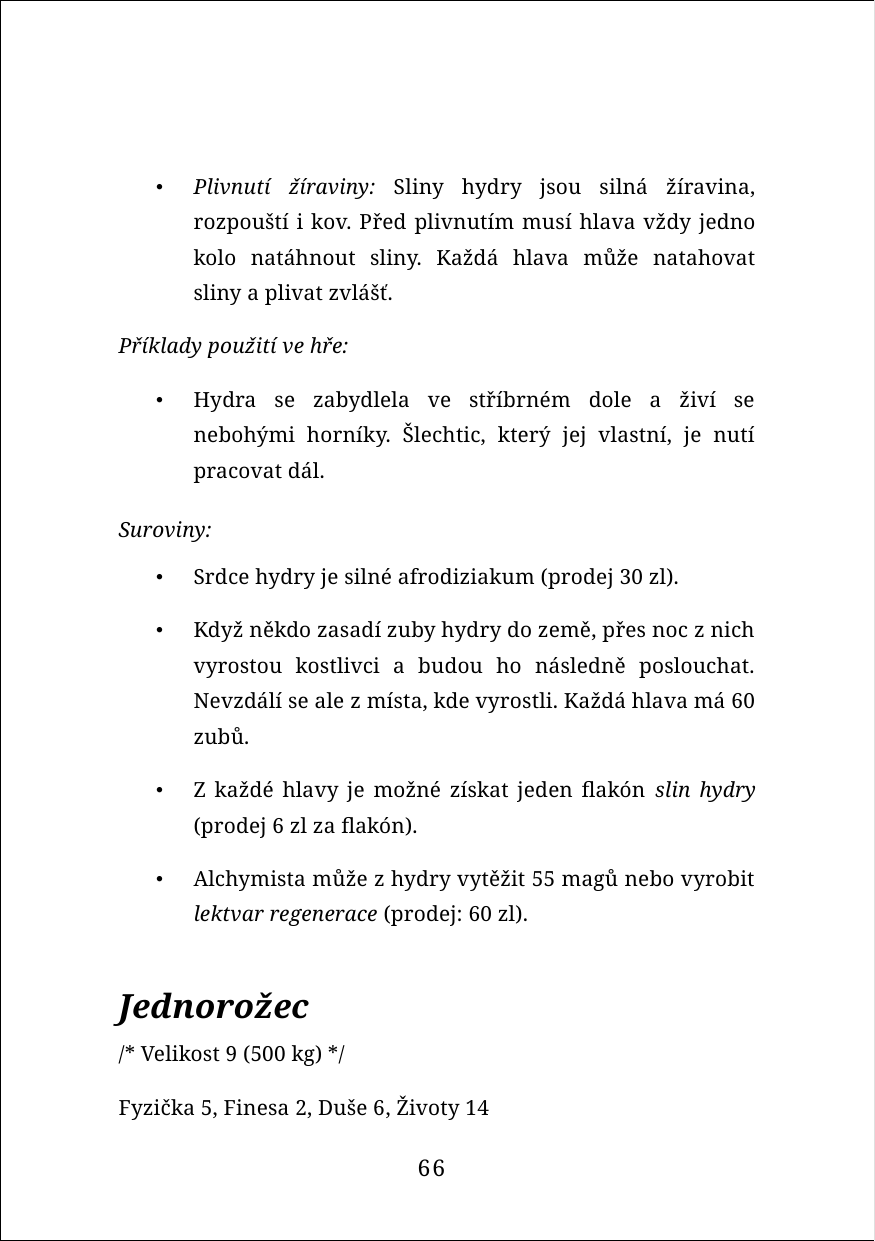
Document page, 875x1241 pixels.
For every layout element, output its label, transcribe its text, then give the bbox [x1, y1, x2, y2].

text Příklady použití ve hře: [118, 332, 756, 360]
subtitle Jednorožec [118, 982, 756, 1028]
list Z každé hlavy je možné získat jeden flakón slin hydry (prodej 6 zl za flakón). [156, 775, 756, 839]
list Plivnutí žíraviny: Sliny hydry jsou silná žíravina, rozpouští i kov. Před plivnutím musí hlava vždy jedno kolo natáhnout sliny. Každá hlava může natahovat sliny a plivat zvlášť. [156, 172, 756, 307]
list Srdce hydry je silné afrodiziakum (prodej 30 zl). [156, 562, 756, 591]
list Alchymista může z hydry vytěžit 55 magů nebo vyrobit lektvar regenerace (prodej: 60 zl). [156, 864, 756, 928]
text Suroviny: [118, 515, 756, 543]
list Hydra se zabydlela ve stříbrném dole a živí se nebohými horníky. Šlechtic, který jej vlastní, je nutí pracovat dál. [156, 385, 756, 484]
text /* Velikost 9 (500 kg) */ [118, 1039, 756, 1068]
list Když někdo zasadí zuby hydry do země, přes noc z nich vyrostou kostlivci a budou ho následně poslouchat. Nevzdálí se ale z místa, kde vyrostli. Každá hlava má 60 zubů. [156, 616, 756, 751]
text Fyzička 5, Finesa 2, Duše 6, Životy 14 [118, 1093, 756, 1121]
